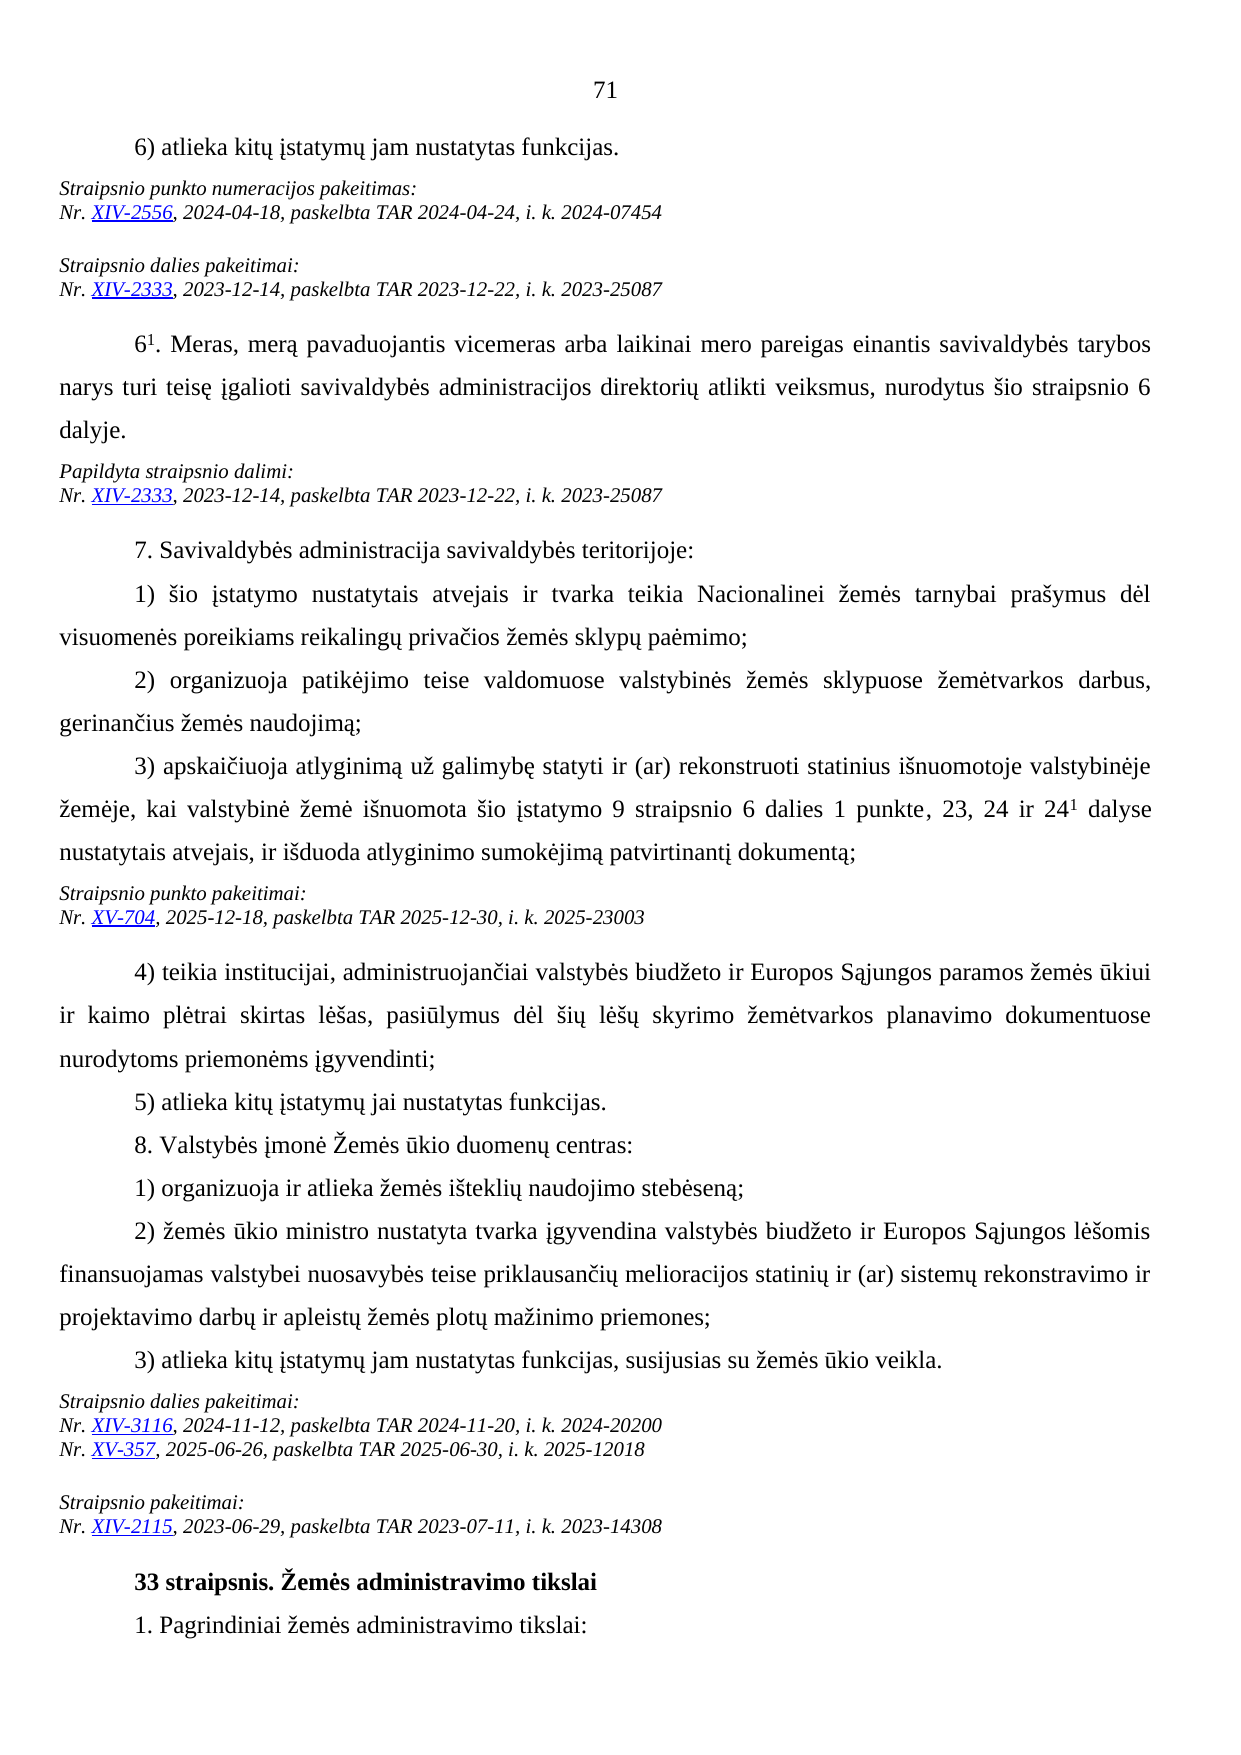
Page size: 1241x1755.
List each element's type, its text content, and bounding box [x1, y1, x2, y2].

text 1. Pagrindiniai žemės administravimo tikslai: [59, 1610, 1152, 1638]
text Straipsnio dalies pakeitimai: [59, 252, 1152, 277]
text 1) šio įstatymo nustatytais atvejais ir tvarka teikia Nacionalinei žemės tarnybai prašymus dėl visuomenės poreikiams reikalingų privačios žemės sklypų paėmimo; [59, 579, 1152, 651]
text Straipsnio dalies pakeitimai: [59, 1389, 1152, 1413]
text Nr. XV-357, 2025-06-26, paskelbta TAR 2025-06-30, i. k. 2025-12018 [59, 1437, 1152, 1461]
text 3) apskaičiuoja atlyginimą už galimybę statyti ir (ar) rekonstruoti statinius išnuomotoje valstybinėje žemėje, kai valstybinė žemė išnuomota šio įstatymo 9 straipsnio 6 dalies 1 punkte, 23, 24 ir 241 dalyse nustatytais atvejais, ir išduoda atlyginimo sumokėjimą patvirtinantį dokumentą; [59, 751, 1152, 866]
text Straipsnio punkto numeracijos pakeitimas: [59, 176, 1152, 200]
text 5) atlieka kitų įstatymų jai nustatytas funkcijas. [59, 1087, 1152, 1116]
text 2) žemės ūkio ministro nustatyta tvarka įgyvendina valstybės biudžeto ir Europos Sąjungos lėšomis finansuojamas valstybei nuosavybės teise priklausančių melioracijos statinių ir (ar) sistemų rekonstravimo ir projektavimo darbų ir apleistų žemės plotų mažinimo priemones; [59, 1216, 1152, 1331]
text Nr. XIV-2556, 2024-04-18, paskelbta TAR 2024-04-24, i. k. 2024-07454 [59, 200, 1152, 224]
text Nr. XIV-3116, 2024-11-12, paskelbta TAR 2024-11-20, i. k. 2024-20200 [59, 1413, 1152, 1437]
text Straipsnio punkto pakeitimai: [59, 881, 1152, 905]
text 8. Valstybės įmonė Žemės ūkio duomenų centras: [59, 1130, 1152, 1159]
text Nr. XIV-2333, 2023-12-14, paskelbta TAR 2023-12-22, i. k. 2023-25087 [59, 483, 1152, 507]
text Nr. XIV-2333, 2023-12-14, paskelbta TAR 2023-12-22, i. k. 2023-25087 [59, 277, 1152, 301]
text 6) atlieka kitų įstatymų jam nustatytas funkcijas. [59, 132, 1152, 161]
text 7. Savivaldybės administracija savivaldybės teritorijoje: [59, 536, 1152, 564]
text Papildyta straipsnio dalimi: [59, 459, 1152, 483]
text 3) atlieka kitų įstatymų jam nustatytas funkcijas, susijusias su žemės ūkio veikla. [59, 1346, 1152, 1374]
text 61. Meras, merą pavaduojantis vicemeras arba laikinai mero pareigas einantis savivaldybės tarybos narys turi teisę įgalioti savivaldybės administracijos direktorių atlikti veiksmus, nurodytus šio straipsnio 6 dalyje. [59, 329, 1152, 444]
text 4) teikia institucijai, administruojančiai valstybės biudžeto ir Europos Sąjungos paramos žemės ūkiui ir kaimo plėtrai skirtas lėšas, pasiūlymus dėl šių lėšų skyrimo žemėtvarkos planavimo dokumentuose nurodytoms priemonėms įgyvendinti; [59, 957, 1152, 1072]
text 2) organizuoja patikėjimo teise valdomuose valstybinės žemės sklypuose žemėtvarkos darbus, gerinančius žemės naudojimą; [59, 665, 1152, 737]
text 33 straipsnis. Žemės administravimo tikslai [59, 1567, 1152, 1595]
text Nr. XV-704, 2025-12-18, paskelbta TAR 2025-12-30, i. k. 2025-23003 [59, 905, 1152, 929]
text Straipsnio pakeitimai: [59, 1490, 1152, 1514]
text Nr. XIV-2115, 2023-06-29, paskelbta TAR 2023-07-11, i. k. 2023-14308 [59, 1514, 1152, 1538]
text 1) organizuoja ir atlieka žemės išteklių naudojimo stebėseną; [59, 1173, 1152, 1202]
